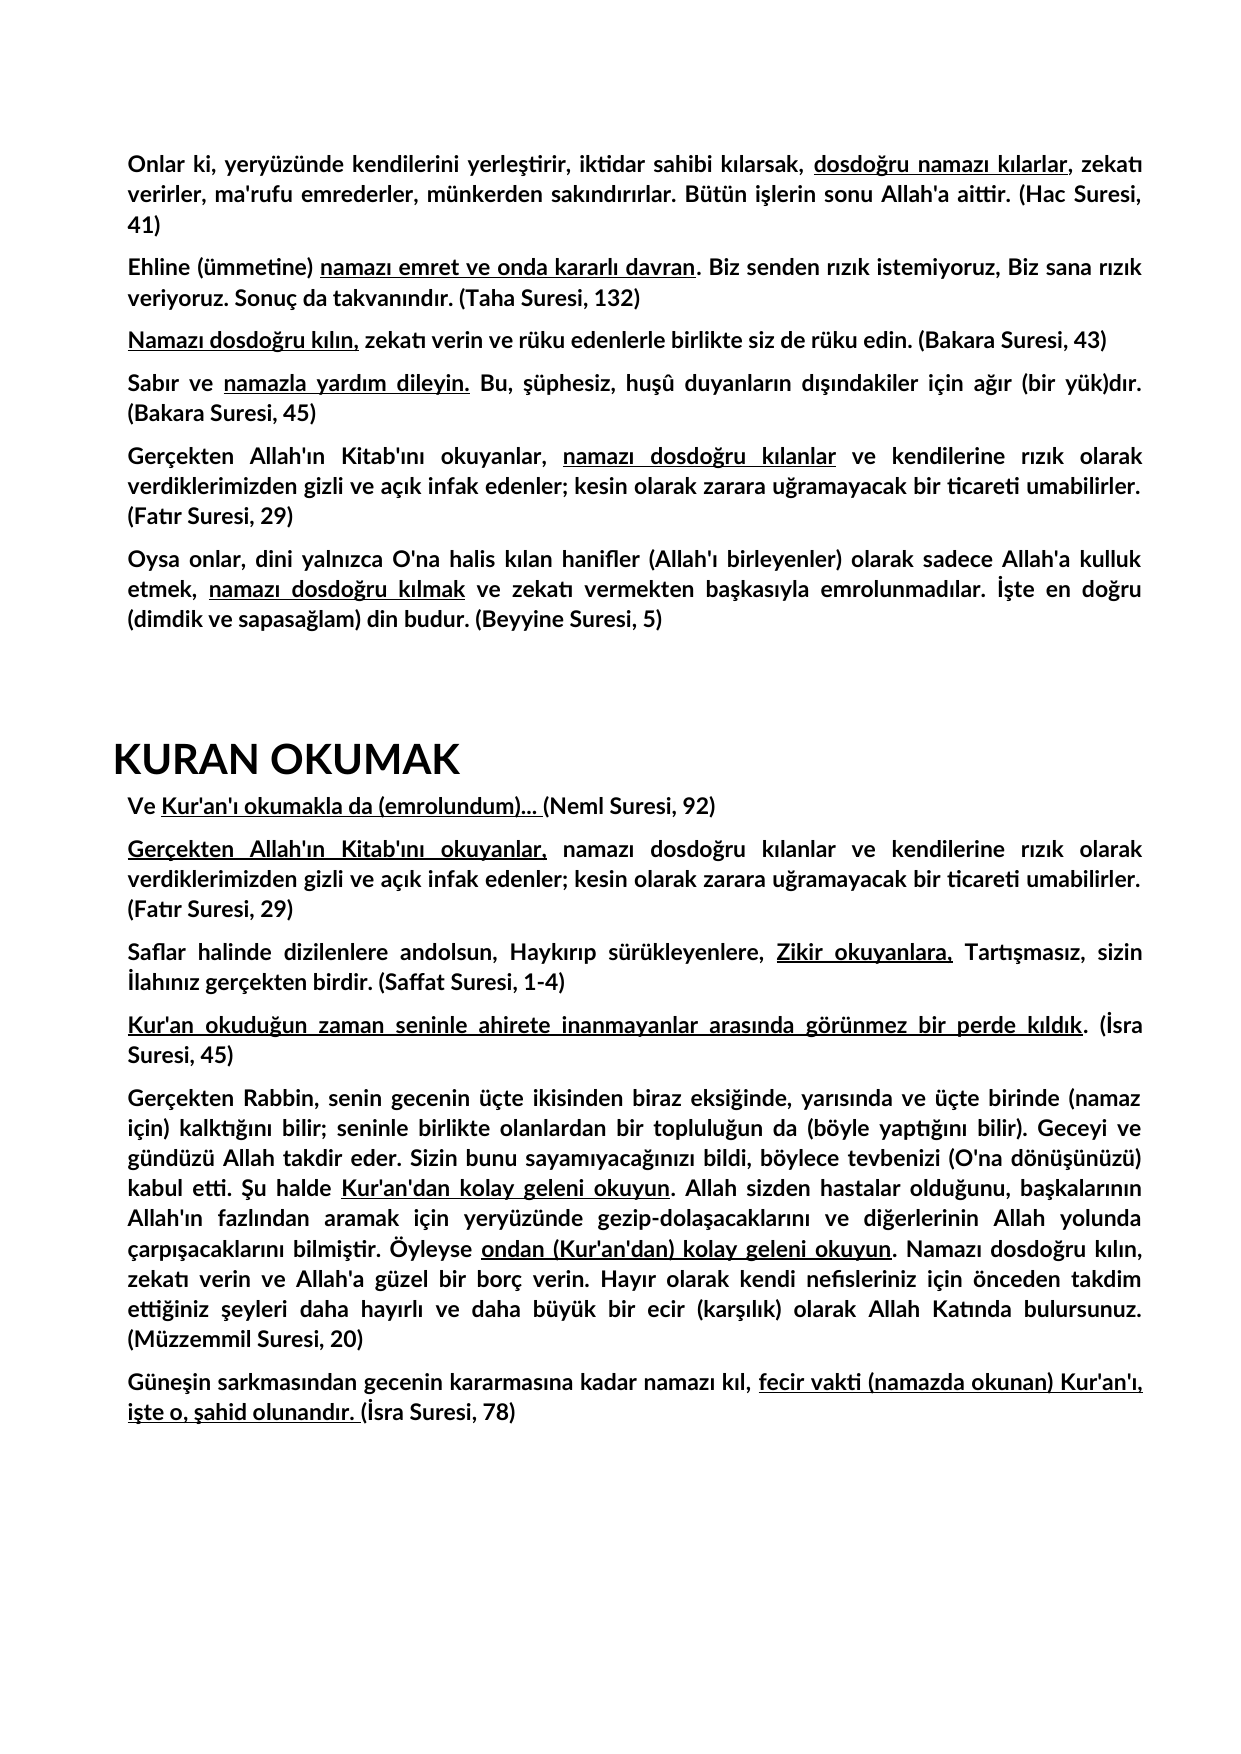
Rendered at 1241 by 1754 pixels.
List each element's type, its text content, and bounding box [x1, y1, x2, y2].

text Güneşin sarkmasından gecenin kararmasına kadar namazı kıl, fecir vakti (namazda okunan) Kur'an'ı, işte o, şahid olunandır. (İsra Suresi, 78) [127, 1368, 1143, 1425]
text Sabır ve namazla yardım dileyin. Bu, şüphesiz, huşû duyanların dışındakiler için ağır (bir yük)dır. (Bakara Suresi, 45) [127, 369, 1143, 426]
text Namazı dosdoğru kılın, zekatı verin ve rüku edenlerle birlikte siz de rüku edin. (Bakara Suresi, 43) [127, 326, 1143, 353]
text Kur'an okuduğun zaman seninle ahirete inanmayanlar arasında görünmez bir perde kıldık. (İsra Suresi, 45) [127, 1010, 1143, 1068]
text Oysa onlar, dini yalnızca O'na halis kılan hanifler (Allah'ı birleyenler) olarak sadece Allah'a kulluk etmek, namazı dosdoğru kılmak ve zekatı vermekten başkasıyla emrolunmadılar. İşte en doğru (dimdik ve sapasağlam) din budur. (Beyyine Suresi, 5) [127, 545, 1143, 633]
text Gerçekten Rabbin, senin gecenin üçte ikisinden biraz eksiğinde, yarısında ve üçte birinde (namaz için) kalktığını bilir; seninle birlikte olanlardan bir topluluğun da (böyle yaptığını bilir). Geceyi ve gündüzü Allah takdir eder. Sizin bunu sayamıyacağınızı bildi, böylece tevbenizi (O'na dönüşünüzü) kabul etti. Şu halde Kur'an'dan kolay geleni okuyun. Allah sizden hastalar olduğunu, başkalarının Allah'ın fazlından aramak için yeryüzünde gezip-dolaşacaklarını ve diğerlerinin Allah yolunda çarpışacaklarını bilmiştir. Öyleyse ondan (Kur'an'dan) kolay geleni okuyun. Namazı dosdoğru kılın, zekatı verin ve Allah'a güzel bir borç verin. Hayır olarak kendi nefisleriniz için önceden takdim ettiğiniz şeyleri daha hayırlı ve daha büyük bir ecir (karşılık) olarak Allah Katında bulursunuz. (Müzzemmil Suresi, 20) [127, 1083, 1143, 1352]
text Gerçekten Allah'ın Kitab'ını okuyanlar, namazı dosdoğru kılanlar ve kendilerine rızık olarak verdiklerimizden gizli ve açık infak edenler; kesin olarak zarara uğramayacak bir ticareti umabilirler. (Fatır Suresi, 29) [127, 834, 1143, 922]
text Saflar halinde dizilenlere andolsun, Haykırıp sürükleyenlere, Zikir okuyanlara, Tartışmasız, sizin İlahınız gerçekten birdir. (Saffat Suresi, 1-4) [127, 937, 1143, 995]
text Gerçekten Allah'ın Kitab'ını okuyanlar, namazı dosdoğru kılanlar ve kendilerine rızık olarak verdiklerimizden gizli ve açık infak edenler; kesin olarak zarara uğramayacak bir ticareti umabilirler. (Fatır Suresi, 29) [127, 442, 1143, 529]
text Ehline (ümmetine) namazı emret ve onda kararlı davran. Biz senden rızık istemiyoruz, Biz sana rızık veriyoruz. Sonuç da takvanındır. (Taha Suresi, 132) [127, 253, 1143, 311]
text Ve Kur'an'ı okumakla da (emrolundum)... (Neml Suresi, 92) [127, 792, 1143, 819]
subtitle KURAN OKUMAK [112, 733, 1165, 783]
text Onlar ki, yeryüzünde kendilerini yerleştirir, iktidar sahibi kılarsak, dosdoğru namazı kılarlar, zekatı verirler, ma'rufu emrederler, münkerden sakındırırlar. Bütün işlerin sonu Allah'a aittir. (Hac Suresi, 41) [127, 150, 1143, 238]
